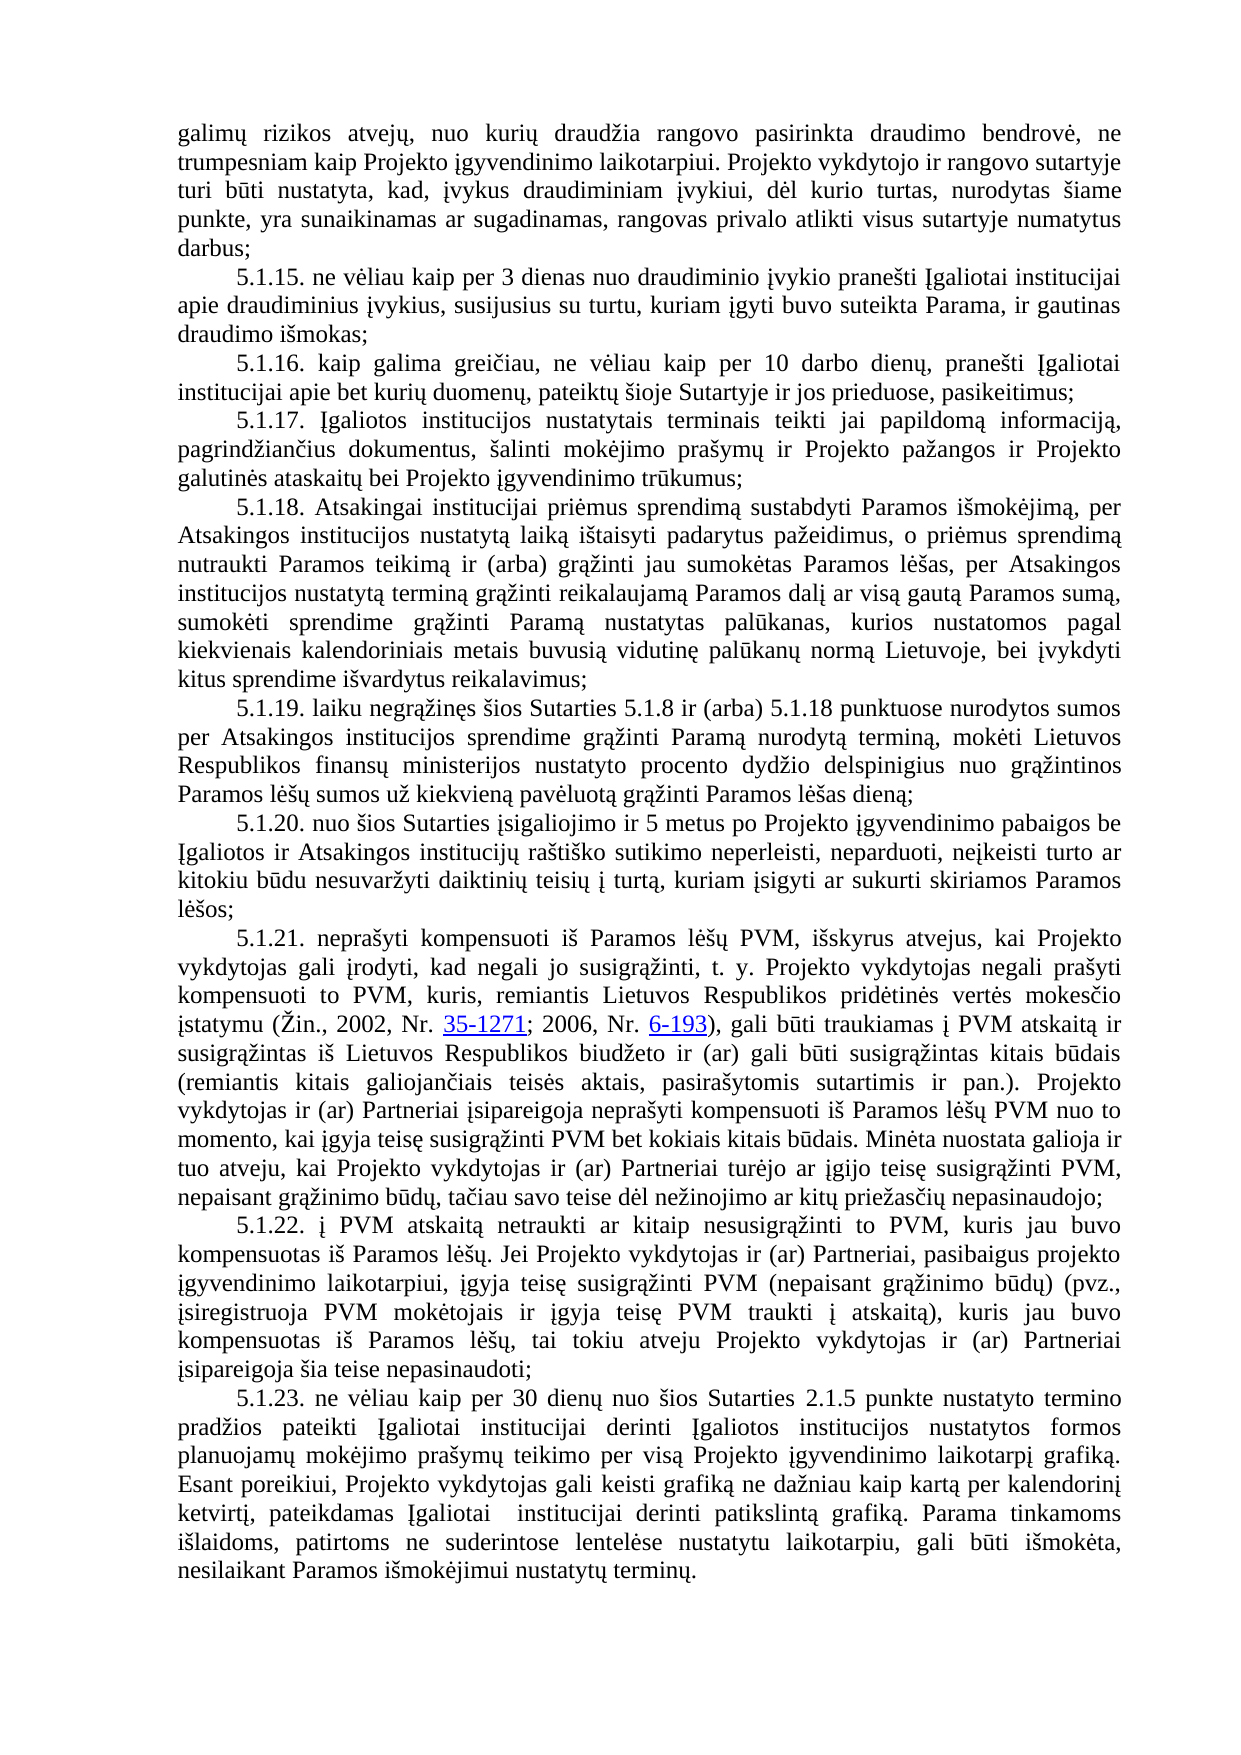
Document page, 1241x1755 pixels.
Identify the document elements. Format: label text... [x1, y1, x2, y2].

text 5.1.15. ne vėliau kaip per 3 dienas nuo draudiminio įvykio pranešti Įgaliotai institucijai apie draudiminius įvykius, susijusius su turtu, kuriam įgyti buvo suteikta Parama, ir gautinas draudimo išmokas; [177, 262, 1122, 348]
text 5.1.17. Įgaliotos institucijos nustatytais terminais teikti jai papildomą informaciją, pagrindžiančius dokumentus, šalinti mokėjimo prašymų ir Projekto pažangos ir Projekto galutinės ataskaitų bei Projekto įgyvendinimo trūkumus; [177, 406, 1122, 492]
text 5.1.18. Atsakingai institucijai priėmus sprendimą sustabdyti Paramos išmokėjimą, per Atsakingos institucijos nustatytą laiką ištaisyti padarytus pažeidimus, o priėmus sprendimą nutraukti Paramos teikimą ir (arba) grąžinti jau sumokėtas Paramos lėšas, per Atsakingos institucijos nustatytą terminą grąžinti reikalaujamą Paramos dalį ar visą gautą Paramos sumą, sumokėti sprendime grąžinti Paramą nustatytas palūkanas, kurios nustatomos pagal kiekvienais kalendoriniais metais buvusią vidutinę palūkanų normą Lietuvoje, bei įvykdyti kitus sprendime išvardytus reikalavimus; [177, 492, 1122, 693]
text galimų rizikos atvejų, nuo kurių draudžia rangovo pasirinkta draudimo bendrovė, ne trumpesniam kaip Projekto įgyvendinimo laikotarpiui. Projekto vykdytojo ir rangovo sutartyje turi būti nustatyta, kad, įvykus draudiminiam įvykiui, dėl kurio turtas, nurodytas šiame punkte, yra sunaikinamas ar sugadinamas, rangovas privalo atlikti visus sutartyje numatytus darbus; [177, 118, 1122, 262]
text 5.1.20. nuo šios Sutarties įsigaliojimo ir 5 metus po Projekto įgyvendinimo pabaigos be Įgaliotos ir Atsakingos institucijų raštiško sutikimo neperleisti, neparduoti, neįkeisti turto ar kitokiu būdu nesuvaržyti daiktinių teisių į turtą, kuriam įsigyti ar sukurti skiriamos Paramos lėšos; [177, 808, 1122, 923]
text 5.1.16. kaip galima greičiau, ne vėliau kaip per 10 darbo dienų, pranešti Įgaliotai institucijai apie bet kurių duomenų, pateiktų šioje Sutartyje ir jos prieduose, pasikeitimus; [177, 348, 1122, 406]
text 5.1.23. ne vėliau kaip per 30 dienų nuo šios Sutarties 2.1.5 punkte nustatyto termino pradžios pateikti Įgaliotai institucijai derinti Įgaliotos institucijos nustatytos formos planuojamų mokėjimo prašymų teikimo per visą Projekto įgyvendinimo laikotarpį grafiką. Esant poreikiui, Projekto vykdytojas gali keisti grafiką ne dažniau kaip kartą per kalendorinį ketvirtį, pateikdamas Įgaliotai institucijai derinti patikslintą grafiką. Parama tinkamoms išlaidoms, patirtoms ne suderintose lentelėse nustatytu laikotarpiu, gali būti išmokėta, nesilaikant Paramos išmokėjimui nustatytų terminų. [177, 1383, 1122, 1584]
text 5.1.19. laiku negrąžinęs šios Sutarties 5.1.8 ir (arba) 5.1.18 punktuose nurodytos sumos per Atsakingos institucijos sprendime grąžinti Paramą nurodytą terminą, mokėti Lietuvos Respublikos finansų ministerijos nustatyto procento dydžio delspinigius nuo grąžintinos Paramos lėšų sumos už kiekvieną pavėluotą grąžinti Paramos lėšas dieną; [177, 693, 1122, 808]
text 5.1.22. į PVM atskaitą netraukti ar kitaip nesusigrąžinti to PVM, kuris jau buvo kompensuotas iš Paramos lėšų. Jei Projekto vykdytojas ir (ar) Partneriai, pasibaigus projekto įgyvendinimo laikotarpiui, įgyja teisę susigrąžinti PVM (nepaisant grąžinimo būdų) (pvz., įsiregistruoja PVM mokėtojais ir įgyja teisę PVM traukti į atskaitą), kuris jau buvo kompensuotas iš Paramos lėšų, tai tokiu atveju Projekto vykdytojas ir (ar) Partneriai įsipareigoja šia teise nepasinaudoti; [177, 1211, 1122, 1383]
text 5.1.21. neprašyti kompensuoti iš Paramos lėšų PVM, išskyrus atvejus, kai Projekto vykdytojas gali įrodyti, kad negali jo susigrąžinti, t. y. Projekto vykdytojas negali prašyti kompensuoti to PVM, kuris, remiantis Lietuvos Respublikos pridėtinės vertės mokesčio įstatymu (Žin., 2002, Nr. 35-1271; 2006, Nr. 6-193), gali būti traukiamas į PVM atskaitą ir susigrąžintas iš Lietuvos Respublikos biudžeto ir (ar) gali būti susigrąžintas kitais būdais (remiantis kitais galiojančiais teisės aktais, pasirašytomis sutartimis ir pan.). Projekto vykdytojas ir (ar) Partneriai įsipareigoja neprašyti kompensuoti iš Paramos lėšų PVM nuo to momento, kai įgyja teisę susigrąžinti PVM bet kokiais kitais būdais. Minėta nuostata galioja ir tuo atveju, kai Projekto vykdytojas ir (ar) Partneriai turėjo ar įgijo teisę susigrąžinti PVM, nepaisant grąžinimo būdų, tačiau savo teise dėl nežinojimo ar kitų priežasčių nepasinaudojo; [177, 923, 1122, 1211]
